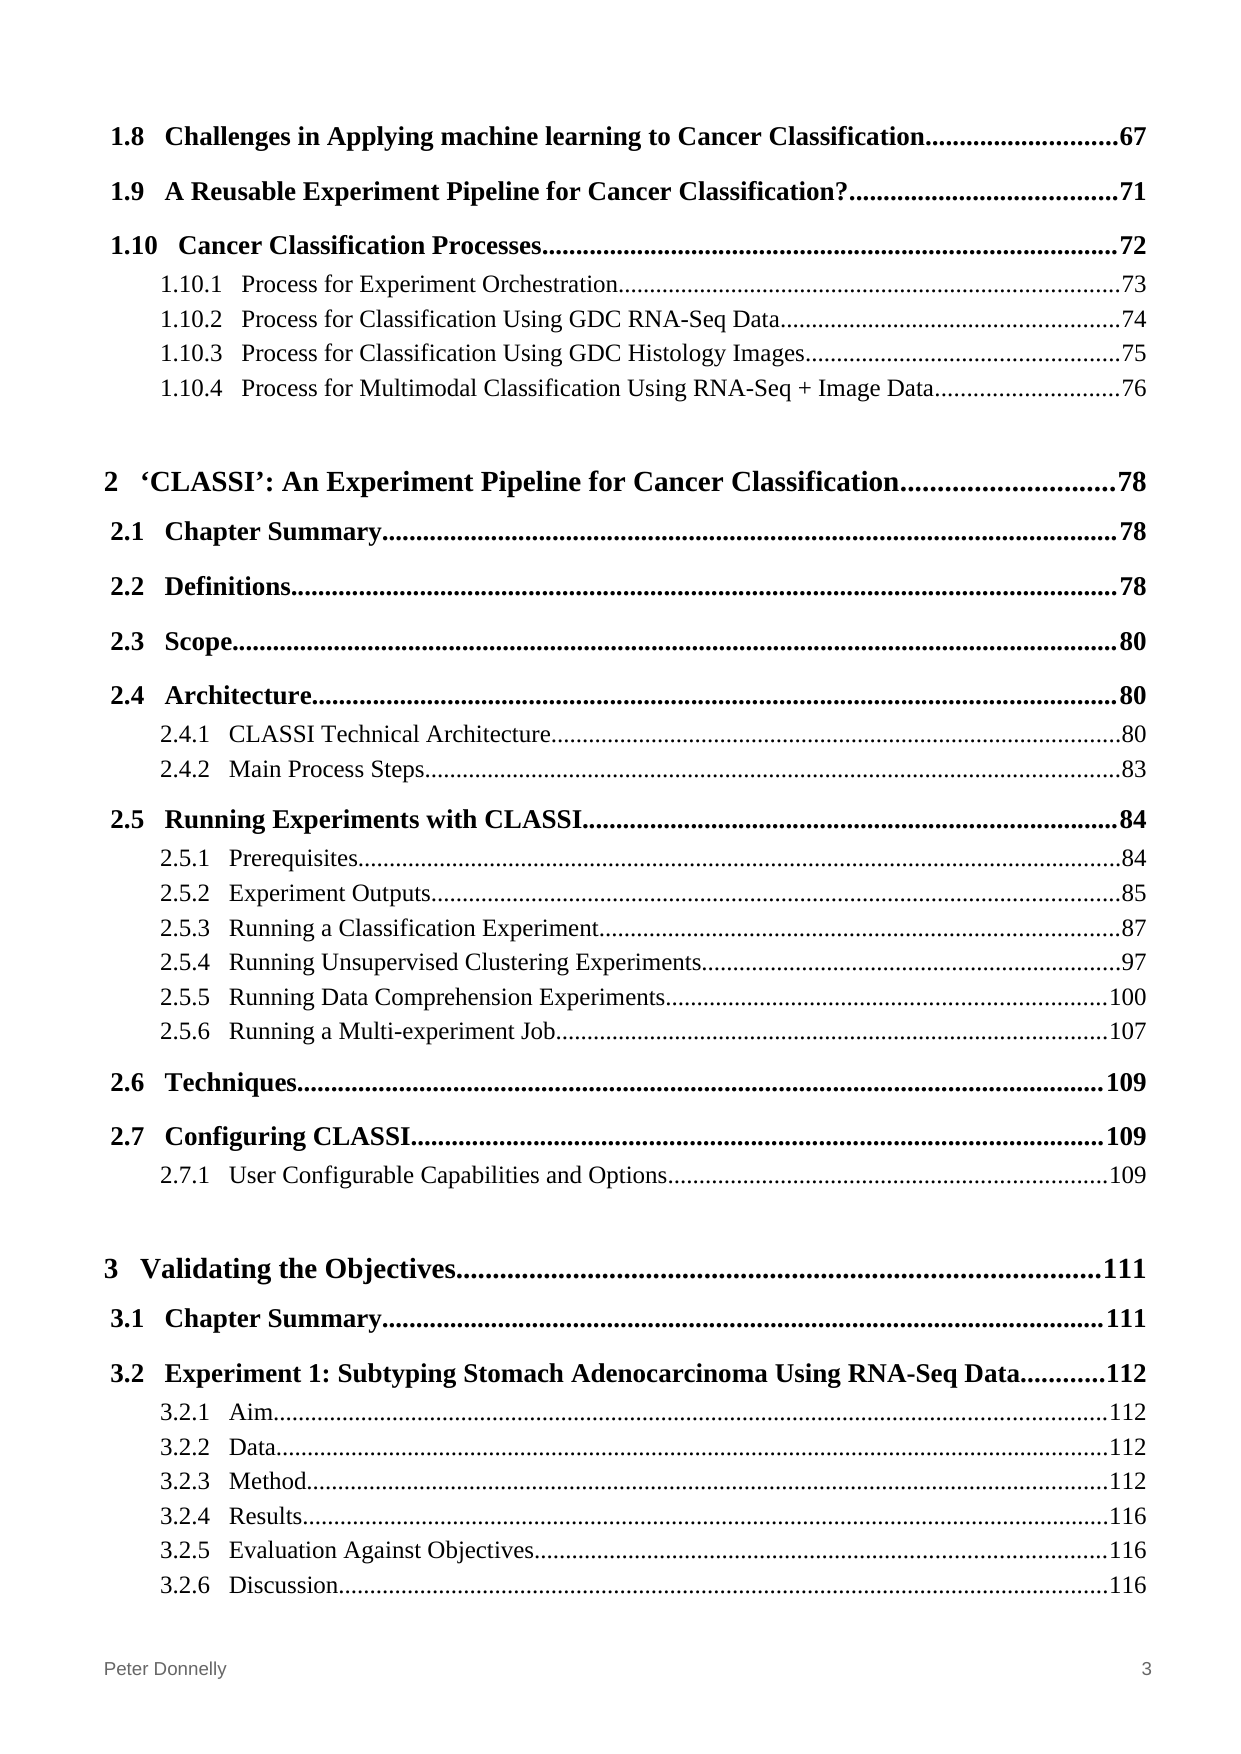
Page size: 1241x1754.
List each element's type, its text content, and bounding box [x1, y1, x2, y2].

text 2.5.4 Running Unsupervised Clustering Experiments 97 [154, 947, 1146, 976]
text 3.2.2 Data 112 [154, 1432, 1146, 1461]
text 2.5 Running Experiments with CLASSI 84 [103, 803, 1146, 834]
text 2.4.2 Main Process Steps 83 [154, 754, 1146, 783]
text 2.7.1 User Configurable Capabilities and Options 109 [154, 1161, 1146, 1189]
text 2.5.6 Running a Multi-experiment Job 107 [154, 1016, 1146, 1045]
text 2.3 Scope 80 [103, 625, 1146, 656]
text 2.5.2 Experiment Outputs 85 [154, 878, 1146, 907]
text 1.10.1 Process for Experiment Orchestration 73 [154, 269, 1146, 298]
text 2.6 Techniques 109 [103, 1066, 1146, 1097]
text 2.2 Definitions 78 [103, 570, 1146, 601]
text 3 Validating the Objectives 111 [103, 1251, 1146, 1285]
text 2.5.5 Running Data Comprehension Experiments 100 [154, 982, 1146, 1011]
text 1.10.2 Process for Classification Using GDC RNA-Seq Data 74 [154, 304, 1146, 333]
text 3.1 Chapter Summary 111 [103, 1302, 1146, 1334]
text 2.4.1 CLASSI Technical Architecture 80 [154, 719, 1146, 748]
text 3.2.1 Aim 112 [154, 1397, 1146, 1426]
text 1.10.4 Process for Multimodal Classification Using RNA-Seq + Image Data 76 [154, 373, 1146, 402]
text 2.5.3 Running a Classification Experiment 87 [154, 913, 1146, 941]
text 2.4 Architecture 80 [103, 679, 1146, 711]
text 3.2 Experiment 1: Subtyping Stomach Adenocarcinoma Using RNA-Seq Data 112 [103, 1357, 1146, 1388]
text 1.10.3 Process for Classification Using GDC Histology Images 75 [154, 338, 1146, 367]
text 1.10 Cancer Classification Processes 72 [103, 229, 1146, 261]
text 1.8 Challenges in Applying machine learning to Cancer Classification 67 [103, 120, 1146, 151]
text 3.2.5 Evaluation Against Objectives 116 [154, 1536, 1146, 1564]
text 3.2.6 Discussion 116 [154, 1570, 1146, 1599]
text 2.1 Chapter Summary 78 [103, 515, 1146, 546]
text 1.9 A Reusable Experiment Pipeline for Cancer Classification? 71 [103, 174, 1146, 206]
text 2.5.1 Prerequisites 84 [154, 843, 1146, 872]
text 2.7 Configuring CLASSI 109 [103, 1121, 1146, 1152]
text 2 ‘CLASSI’: An Experiment Pipeline for Cancer Classification 78 [103, 464, 1146, 497]
text 3.2.3 Method 112 [154, 1466, 1146, 1495]
text 3.2.4 Results 116 [154, 1501, 1146, 1530]
